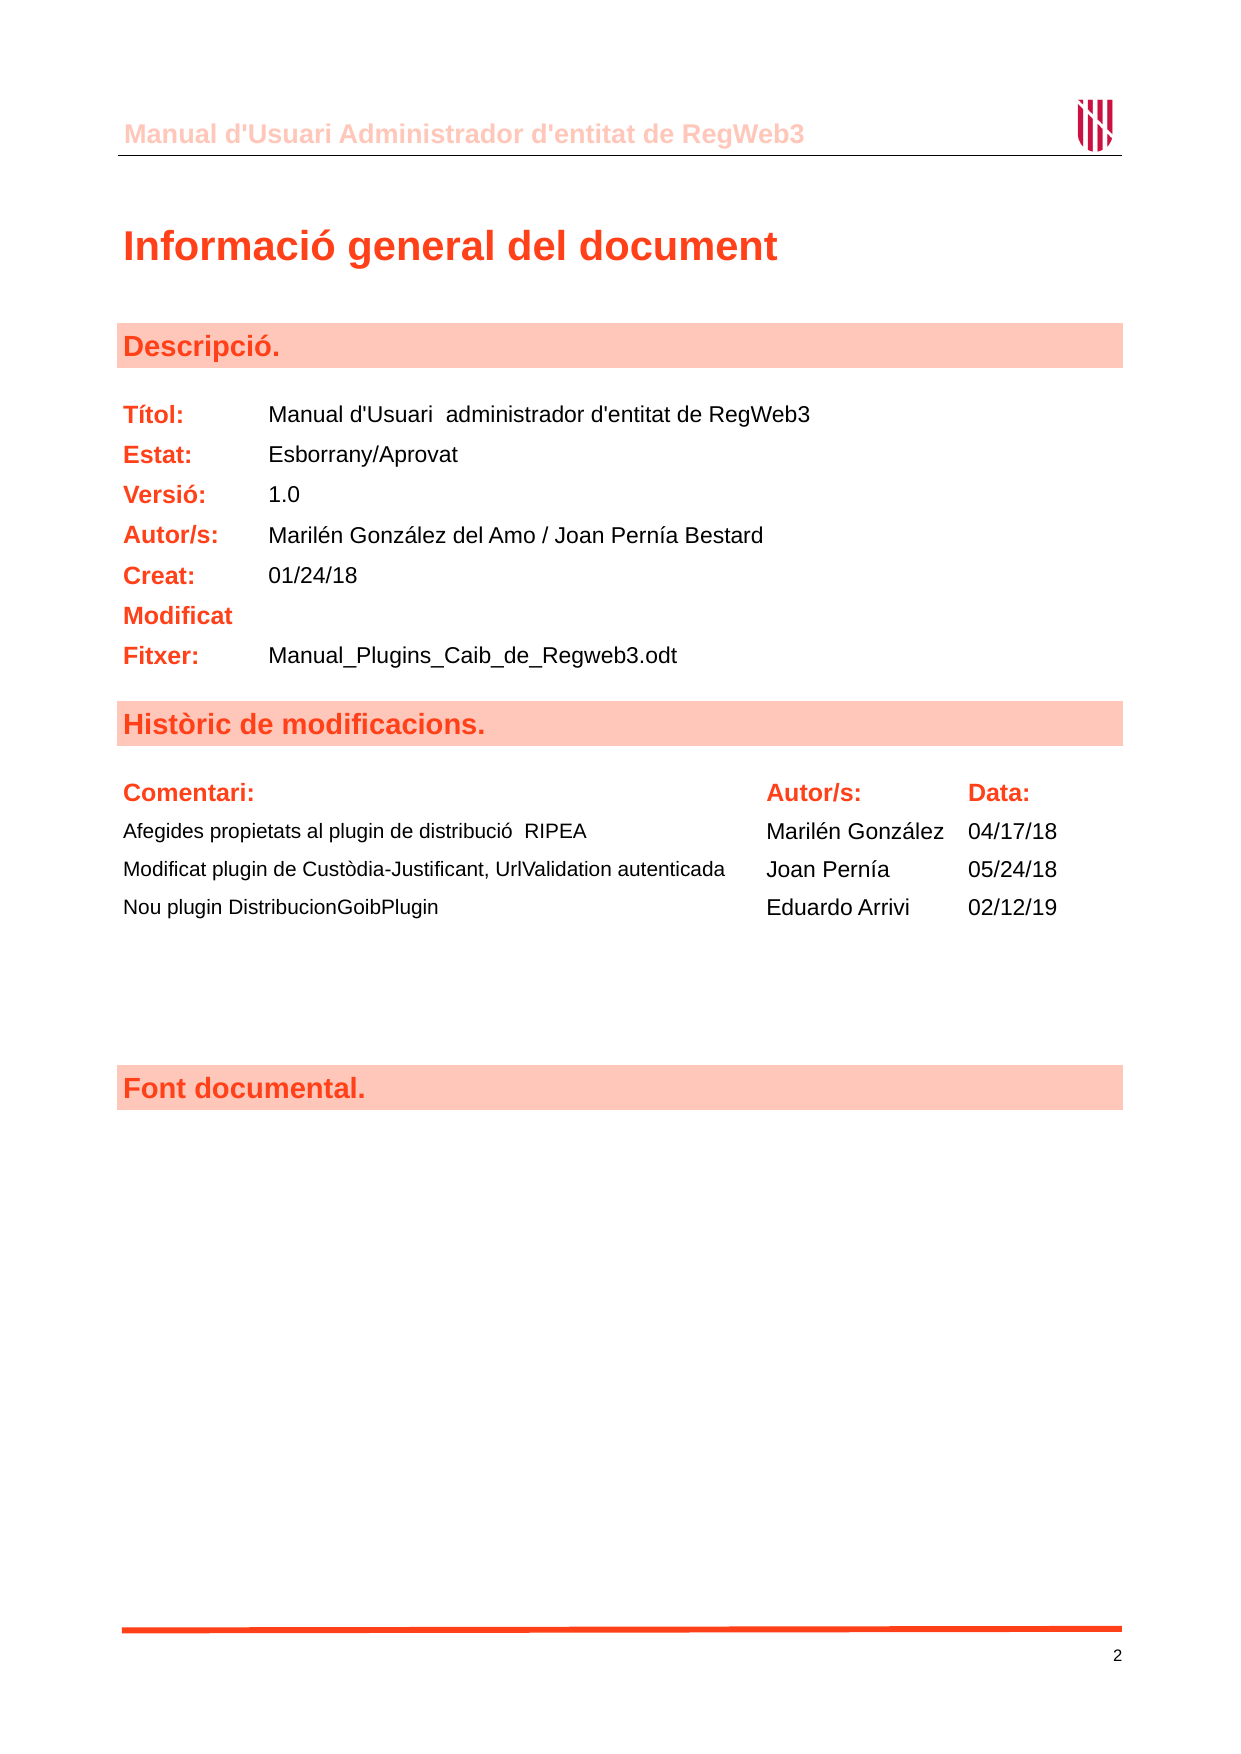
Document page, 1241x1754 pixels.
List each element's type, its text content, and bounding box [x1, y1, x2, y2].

table_cell Estat: [117, 434, 262, 474]
table_cell [760, 926, 962, 964]
table_cell [117, 1002, 760, 1039]
table_cell 1.0 [262, 475, 1123, 515]
table_cell Data: [962, 772, 1123, 812]
table_cell [962, 1002, 1123, 1039]
table_cell Font documental. [117, 1065, 1123, 1110]
table_cell Autor/s: [760, 772, 962, 812]
table_cell [117, 676, 1123, 701]
table_cell Manual_Plugins_Caib_de_Regweb3.odt [262, 635, 1123, 676]
table_cell Autor/s: [117, 515, 262, 555]
table_cell Creat: [117, 555, 262, 595]
table_cell Manual d'Usuari administrador d'entitat de RegWeb3 [262, 394, 1123, 434]
table_cell Marilén González [760, 813, 962, 850]
table_cell [117, 1174, 1123, 1214]
table_cell [760, 964, 962, 1002]
table_cell [962, 964, 1123, 1002]
table_cell Descripció. [117, 323, 1123, 368]
table_cell 17/04/18 [962, 813, 1123, 850]
table_cell Comentari: [117, 772, 760, 812]
table_cell [117, 964, 760, 1002]
table_header Informació general del document [117, 216, 1123, 323]
table_cell 24/05/18 [962, 850, 1123, 888]
table_cell Eduardo Arrivi [760, 888, 962, 926]
table_cell Marilén González del Amo / Joan Pernía Bestard [262, 515, 1123, 555]
table_cell 12/02/19 [962, 888, 1123, 926]
table_cell [760, 1002, 962, 1039]
table_cell [117, 1110, 1123, 1136]
table_cell Modificat plugin de Custòdia-Justificant, UrlValidation autenticada [117, 850, 760, 888]
table_cell Esborrany/Aprovat [262, 434, 1123, 474]
table_cell Fitxer: [117, 635, 262, 676]
table_cell Títol: [117, 394, 262, 434]
table_cell [117, 746, 1123, 772]
table_cell [962, 926, 1123, 964]
table_cell Nou plugin DistribucionGoibPlugin [117, 888, 760, 926]
picture [1075, 97, 1115, 153]
table_cell Històric de modificacions. [117, 701, 1123, 746]
table_cell [117, 926, 760, 964]
table_cell [262, 595, 1123, 635]
table_cell Joan Pernía [760, 850, 962, 888]
table_cell [117, 1214, 1123, 1252]
table_cell 24/01/18 [262, 555, 1123, 595]
table_cell [117, 368, 1123, 394]
table_cell Modificat [117, 595, 262, 635]
table_cell [117, 1039, 1123, 1065]
table_cell [117, 1136, 1123, 1174]
table_cell Versió: [117, 475, 262, 515]
table_cell Afegides propietats al plugin de distribució RIPEA [117, 813, 760, 850]
